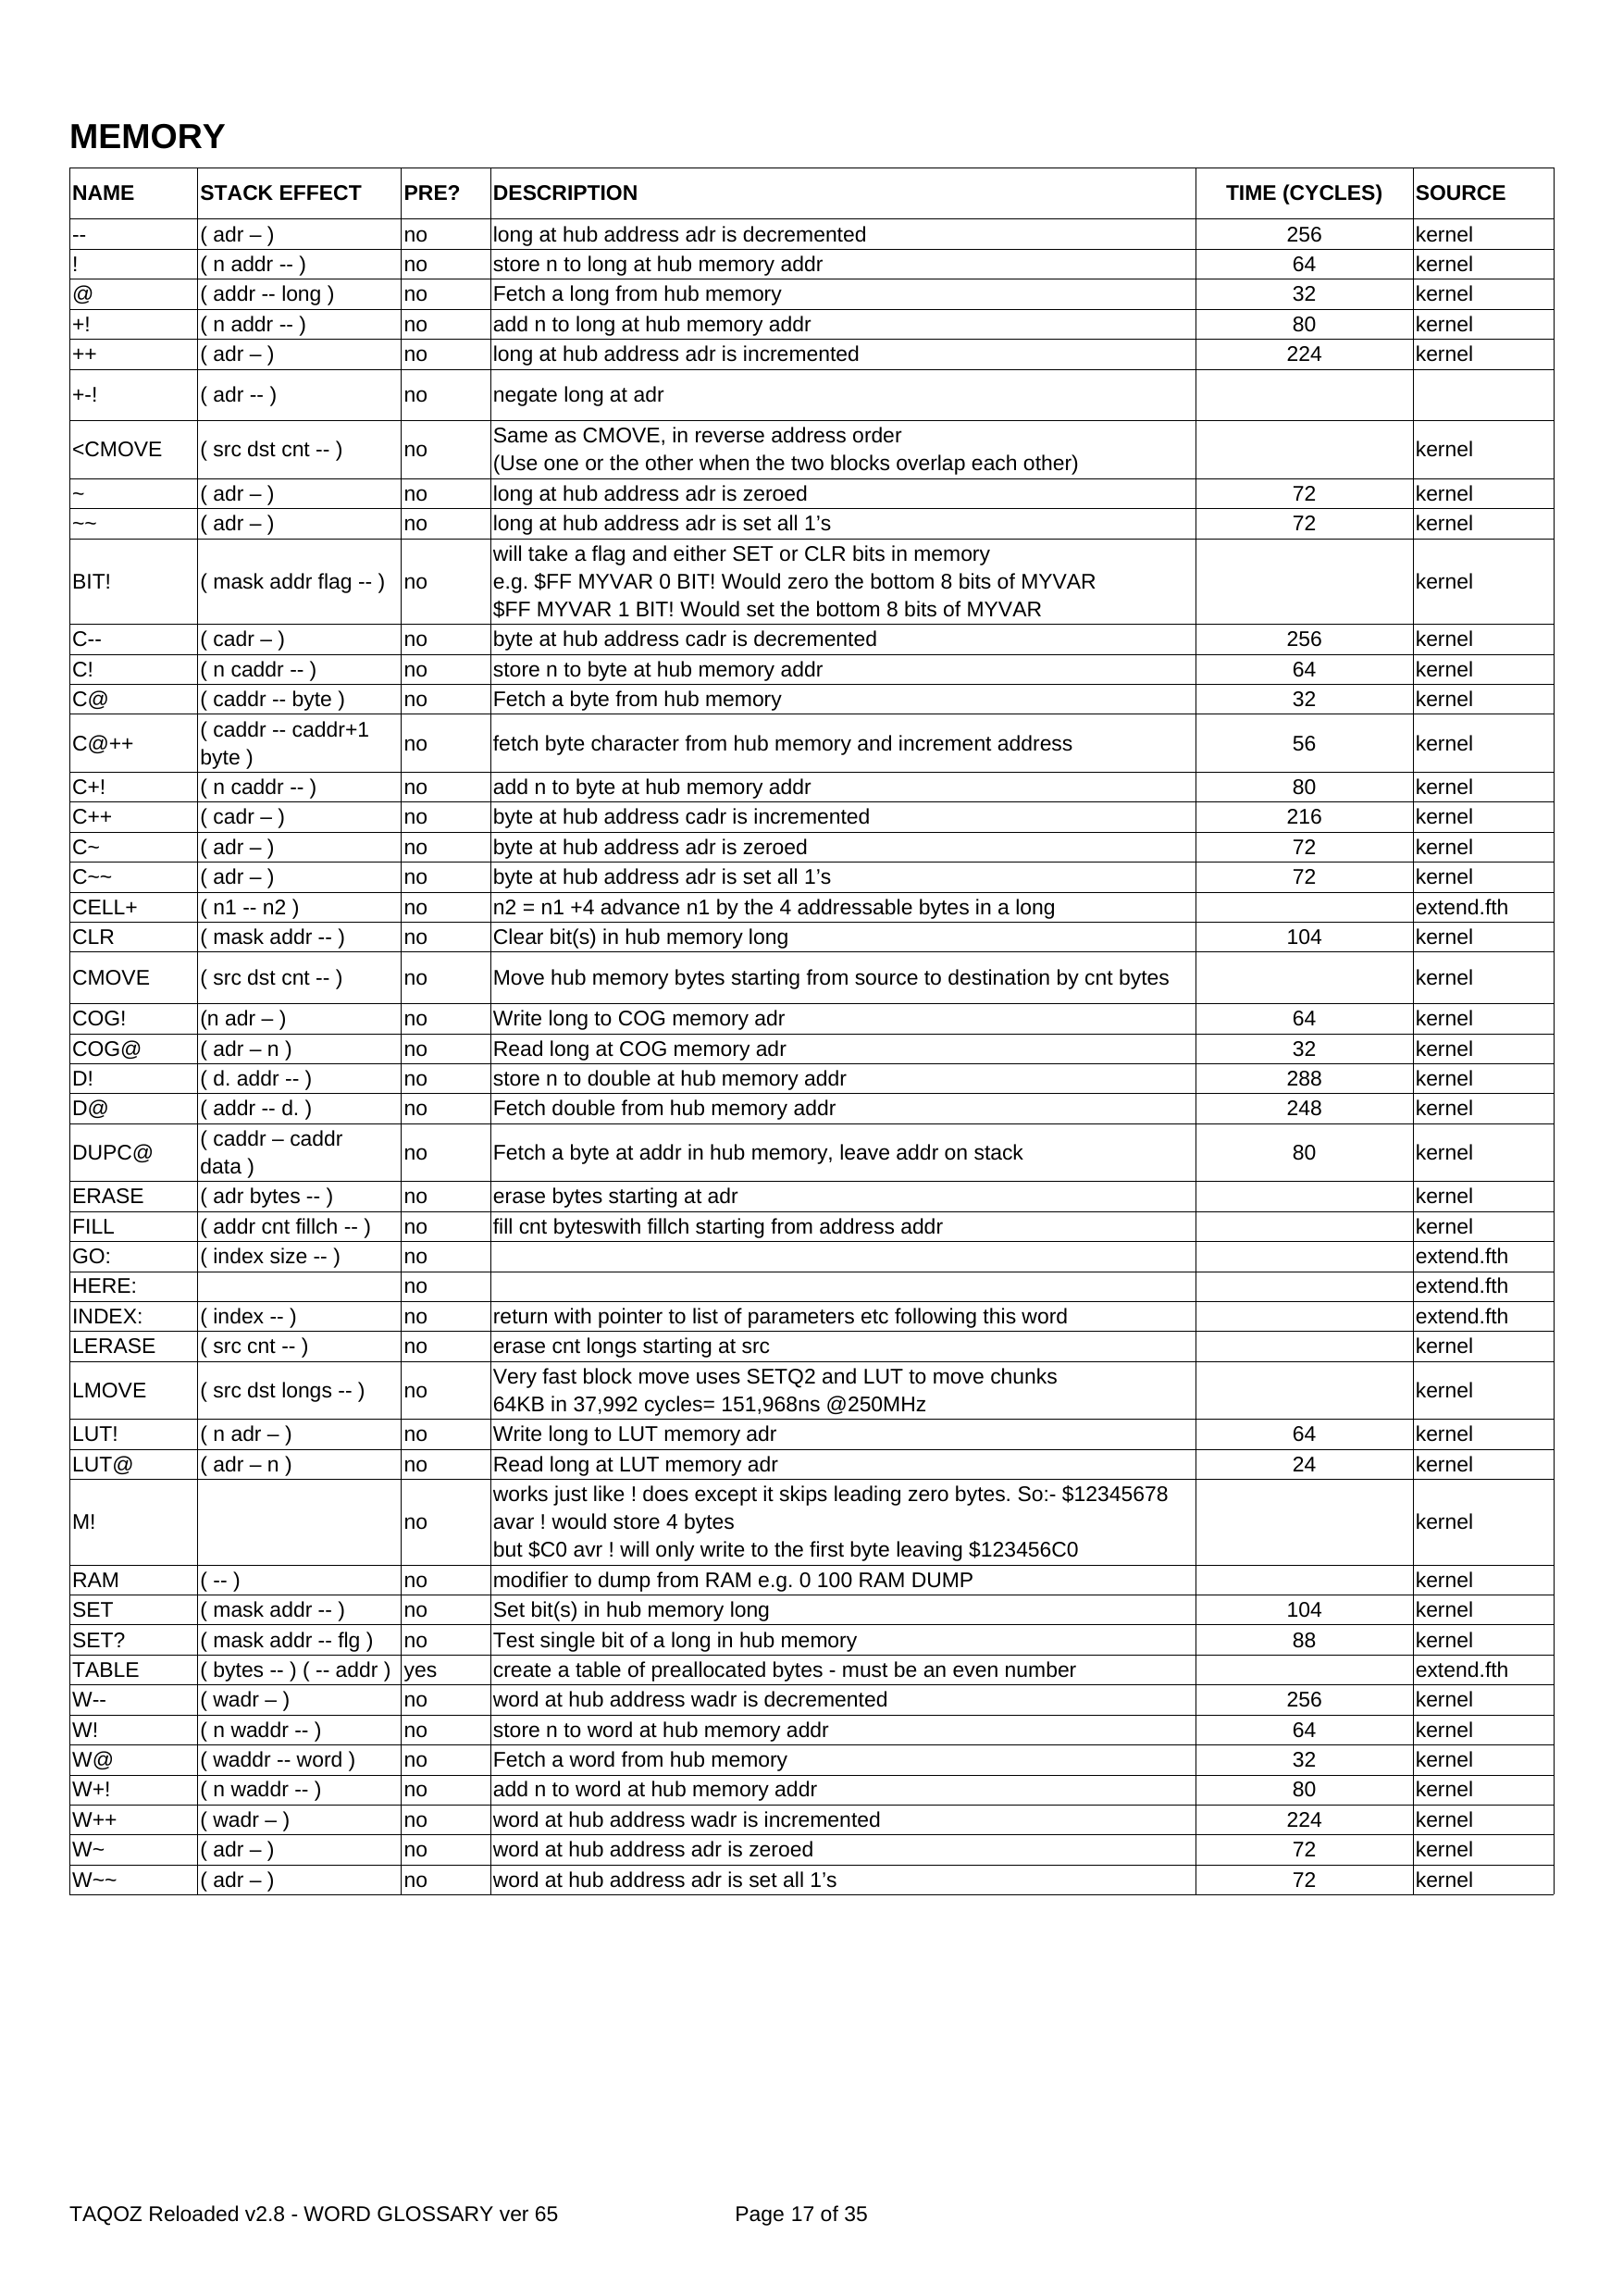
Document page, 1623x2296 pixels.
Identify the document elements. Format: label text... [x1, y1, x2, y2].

table_cell 80 [1196, 1124, 1413, 1181]
table_cell LERASE [70, 1332, 197, 1361]
table_cell 224 [1196, 340, 1413, 368]
table_cell ( adr – n ) [198, 1450, 401, 1479]
table_cell no [402, 1242, 490, 1271]
table_cell Write long to COG memory adr [491, 1004, 1196, 1034]
table_cell no [402, 250, 490, 279]
table_cell word at hub address adr is zeroed [491, 1835, 1196, 1864]
table_header PRE? [402, 168, 490, 218]
table_cell will take a flag and either SET or CLR bits in memory e.g. $FF MYVAR 0 BIT! Would zero the bottom 8 bits of MYVAR $FF MYVAR 1 BIT! Would set the bottom 8 bits of MYVAR [491, 540, 1196, 624]
table_cell no [402, 863, 490, 891]
table_cell no [402, 1776, 490, 1805]
table_cell W~ [70, 1835, 197, 1864]
table_cell 64 [1196, 655, 1413, 684]
table_cell kernel [1414, 1004, 1554, 1034]
table_cell no [402, 1450, 490, 1479]
table_cell word at hub address wadr is incremented [491, 1806, 1196, 1834]
table_cell ( adr -- ) [198, 370, 401, 420]
table_cell 288 [1196, 1064, 1413, 1093]
table_cell ( mask addr -- flg ) [198, 1625, 401, 1655]
table_cell ( src dst cnt -- ) [198, 421, 401, 478]
table_cell Very fast block move uses SETQ2 and LUT to move chunks 64KB in 37,992 cycles= 151,968ns @250MHz [491, 1362, 1196, 1419]
table_cell no [402, 509, 490, 539]
table_cell byte at hub address cadr is decremented [491, 625, 1196, 654]
table_cell FILL [70, 1212, 197, 1241]
table_cell kernel [1414, 1625, 1554, 1655]
table_cell kernel [1414, 540, 1554, 624]
table_cell 256 [1196, 625, 1413, 654]
table_cell 72 [1196, 863, 1413, 891]
table_cell [1196, 1272, 1413, 1301]
table_cell add n to long at hub memory addr [491, 310, 1196, 339]
table_cell D@ [70, 1094, 197, 1123]
table_cell ( adr – ) [198, 833, 401, 862]
table_cell no [402, 540, 490, 624]
table_cell extend.fth [1414, 1272, 1554, 1301]
table_cell no [402, 893, 490, 922]
table_cell kernel [1414, 1685, 1554, 1715]
table_cell D! [70, 1064, 197, 1093]
table_cell 248 [1196, 1094, 1413, 1123]
table_cell ( adr – ) [198, 863, 401, 891]
table_cell [1196, 1302, 1413, 1331]
table_cell long at hub address adr is incremented [491, 340, 1196, 368]
table_cell W++ [70, 1806, 197, 1834]
table_cell kernel [1414, 310, 1554, 339]
table_cell no [402, 923, 490, 951]
table_cell kernel [1414, 279, 1554, 309]
table_cell [1196, 1362, 1413, 1419]
table_cell 32 [1196, 685, 1413, 714]
table_cell ( addr cnt fillch -- ) [198, 1212, 401, 1241]
table_cell +-! [70, 370, 197, 420]
table_cell store n to byte at hub memory addr [491, 655, 1196, 684]
table_cell Fetch a byte from hub memory [491, 685, 1196, 714]
table_cell store n to word at hub memory addr [491, 1716, 1196, 1744]
table_cell no [402, 1745, 490, 1774]
table_cell Read long at LUT memory adr [491, 1450, 1196, 1479]
table_cell LUT! [70, 1420, 197, 1449]
table_cell ( wadr – ) [198, 1806, 401, 1834]
table_cell ( bytes -- ) ( -- addr ) [198, 1656, 401, 1684]
table_cell no [402, 1332, 490, 1361]
table_cell Fetch a byte at addr in hub memory, leave addr on stack [491, 1124, 1196, 1181]
table_cell ( n waddr -- ) [198, 1776, 401, 1805]
table_cell ( n waddr -- ) [198, 1716, 401, 1744]
table_cell kernel [1414, 250, 1554, 279]
table_cell kernel [1414, 421, 1554, 478]
table_cell fill cnt byteswith fillch starting from address addr [491, 1212, 1196, 1241]
table_cell CELL+ [70, 893, 197, 922]
table_cell 32 [1196, 279, 1413, 309]
table_cell CLR [70, 923, 197, 951]
table_cell no [402, 1480, 490, 1565]
table_cell SET? [70, 1625, 197, 1655]
table_cell no [402, 279, 490, 309]
table_cell Set bit(s) in hub memory long [491, 1595, 1196, 1624]
table_cell -- [70, 219, 197, 249]
table_cell no [402, 421, 490, 478]
table_cell no [402, 1866, 490, 1894]
table_cell ++ [70, 340, 197, 368]
table_cell no [402, 833, 490, 862]
table_cell 24 [1196, 1450, 1413, 1479]
table_cell negate long at adr [491, 370, 1196, 420]
table_cell W~~ [70, 1866, 197, 1894]
table_cell word at hub address adr is set all 1’s [491, 1866, 1196, 1894]
table_cell kernel [1414, 1124, 1554, 1181]
table_cell [1196, 421, 1413, 478]
table_cell no [402, 479, 490, 508]
table_cell no [402, 1625, 490, 1655]
table_cell kernel [1414, 1806, 1554, 1834]
table_cell ( wadr – ) [198, 1685, 401, 1715]
table_cell Fetch a word from hub memory [491, 1745, 1196, 1774]
table_cell ! [70, 250, 197, 279]
table_cell ( n addr -- ) [198, 250, 401, 279]
table_cell no [402, 625, 490, 654]
table_cell kernel [1414, 1716, 1554, 1744]
table_cell 56 [1196, 714, 1413, 772]
table_cell Fetch a long from hub memory [491, 279, 1196, 309]
subtitle MEMORY [69, 116, 1554, 155]
table_cell 256 [1196, 219, 1413, 249]
table_cell [1196, 1480, 1413, 1565]
table_cell kernel [1414, 833, 1554, 862]
table_cell C! [70, 655, 197, 684]
table_cell +! [70, 310, 197, 339]
table_cell no [402, 1035, 490, 1063]
table_cell no [402, 1595, 490, 1624]
table_cell [1196, 1566, 1413, 1595]
table_cell kernel [1414, 1035, 1554, 1063]
table_cell C@ [70, 685, 197, 714]
table_cell kernel [1414, 1182, 1554, 1211]
table_cell CMOVE [70, 952, 197, 1003]
table_cell kernel [1414, 1094, 1554, 1123]
table_header SOURCE [1414, 168, 1554, 218]
table_cell ( mask addr -- ) [198, 923, 401, 951]
table_cell C~~ [70, 863, 197, 891]
table_cell W! [70, 1716, 197, 1744]
table_header TIME (CYCLES) [1196, 168, 1413, 218]
table_cell no [402, 1302, 490, 1331]
table_cell COG! [70, 1004, 197, 1034]
table_cell ( addr -- long ) [198, 279, 401, 309]
table_cell 224 [1196, 1806, 1413, 1834]
table_cell no [402, 1182, 490, 1211]
table_cell ( d. addr -- ) [198, 1064, 401, 1093]
table_cell Test single bit of a long in hub memory [491, 1625, 1196, 1655]
table_cell yes [402, 1656, 490, 1684]
table_cell GO: [70, 1242, 197, 1271]
table_cell LMOVE [70, 1362, 197, 1419]
table_cell [1414, 370, 1554, 420]
table_cell erase bytes starting at adr [491, 1182, 1196, 1211]
table_cell kernel [1414, 863, 1554, 891]
table_cell kernel [1414, 340, 1554, 368]
table_cell Clear bit(s) in hub memory long [491, 923, 1196, 951]
table_cell [1196, 1242, 1413, 1271]
table_cell 32 [1196, 1035, 1413, 1063]
table_cell no [402, 1362, 490, 1419]
table_cell SET [70, 1595, 197, 1624]
table_cell no [402, 1685, 490, 1715]
table_cell kernel [1414, 1776, 1554, 1805]
table_cell [198, 1272, 401, 1301]
table_header STACK EFFECT [198, 168, 401, 218]
table_cell kernel [1414, 1866, 1554, 1894]
table_cell C@++ [70, 714, 197, 772]
table_cell 64 [1196, 250, 1413, 279]
table_cell kernel [1414, 1595, 1554, 1624]
table_cell [1196, 1332, 1413, 1361]
table_cell [198, 1480, 401, 1565]
table_cell no [402, 773, 490, 801]
table_cell [491, 1242, 1196, 1271]
table_cell LUT@ [70, 1450, 197, 1479]
table_cell W-- [70, 1685, 197, 1715]
table_cell ( -- ) [198, 1566, 401, 1595]
table_cell HERE: [70, 1272, 197, 1301]
table_cell W+! [70, 1776, 197, 1805]
table_cell ( src dst cnt -- ) [198, 952, 401, 1003]
table_cell 72 [1196, 1835, 1413, 1864]
table_cell C~ [70, 833, 197, 862]
table_cell kernel [1414, 773, 1554, 801]
table_cell 72 [1196, 1866, 1413, 1894]
table_cell 216 [1196, 802, 1413, 832]
table_cell no [402, 1716, 490, 1744]
table_cell kernel [1414, 655, 1554, 684]
table_cell add n to byte at hub memory addr [491, 773, 1196, 801]
table_cell <CMOVE [70, 421, 197, 478]
table_cell 80 [1196, 310, 1413, 339]
table_cell COG@ [70, 1035, 197, 1063]
table_cell long at hub address adr is zeroed [491, 479, 1196, 508]
table_cell Read long at COG memory adr [491, 1035, 1196, 1063]
table_cell store n to double at hub memory addr [491, 1064, 1196, 1093]
table_cell kernel [1414, 1835, 1554, 1864]
table_cell ( src cnt -- ) [198, 1332, 401, 1361]
table_cell ( cadr – ) [198, 625, 401, 654]
table_cell no [402, 655, 490, 684]
table_cell add n to word at hub memory addr [491, 1776, 1196, 1805]
table_cell ( src dst longs -- ) [198, 1362, 401, 1419]
table_cell ( caddr – caddr data ) [198, 1124, 401, 1181]
table_cell no [402, 1064, 490, 1093]
table_cell no [402, 1566, 490, 1595]
table_cell ( mask addr -- ) [198, 1595, 401, 1624]
table_cell works just like ! does except it skips leading zero bytes. So:- $12345678 avar ! would store 4 bytes but $C0 avr ! will only write to the first byte leaving $123456C0 [491, 1480, 1196, 1565]
table_cell ( mask addr flag -- ) [198, 540, 401, 624]
table_cell kernel [1414, 1566, 1554, 1595]
table_cell 72 [1196, 479, 1413, 508]
table_cell C++ [70, 802, 197, 832]
table_cell byte at hub address adr is zeroed [491, 833, 1196, 862]
table_cell ( n caddr -- ) [198, 773, 401, 801]
table_cell no [402, 1094, 490, 1123]
table_cell kernel [1414, 1362, 1554, 1419]
table_cell no [402, 310, 490, 339]
table_cell ( adr – ) [198, 1835, 401, 1864]
table_cell BIT! [70, 540, 197, 624]
table_cell [1196, 540, 1413, 624]
table_cell ( adr – ) [198, 219, 401, 249]
table_cell ( index size -- ) [198, 1242, 401, 1271]
table_cell 80 [1196, 1776, 1413, 1805]
table_cell [1196, 370, 1413, 420]
table_cell [491, 1272, 1196, 1301]
table_cell 64 [1196, 1420, 1413, 1449]
table_cell Fetch double from hub memory addr [491, 1094, 1196, 1123]
table_cell [1196, 1656, 1413, 1684]
table_cell ( addr -- d. ) [198, 1094, 401, 1123]
table_cell ERASE [70, 1182, 197, 1211]
table_cell 64 [1196, 1716, 1413, 1744]
table_cell no [402, 1806, 490, 1834]
table_cell byte at hub address cadr is incremented [491, 802, 1196, 832]
table_cell Move hub memory bytes starting from source to destination by cnt bytes [491, 952, 1196, 1003]
table_cell 104 [1196, 1595, 1413, 1624]
table_cell W@ [70, 1745, 197, 1774]
table_cell byte at hub address adr is set all 1’s [491, 863, 1196, 891]
table_cell kernel [1414, 714, 1554, 772]
table_cell kernel [1414, 1745, 1554, 1774]
table_cell modifier to dump from RAM e.g. 0 100 RAM DUMP [491, 1566, 1196, 1595]
table_cell ( index -- ) [198, 1302, 401, 1331]
table_cell kernel [1414, 219, 1554, 249]
table_cell kernel [1414, 1064, 1554, 1093]
table_cell ( n addr -- ) [198, 310, 401, 339]
table_cell word at hub address wadr is decremented [491, 1685, 1196, 1715]
table_cell kernel [1414, 509, 1554, 539]
table_cell kernel [1414, 923, 1554, 951]
table_cell 88 [1196, 1625, 1413, 1655]
table_cell ( adr – ) [198, 340, 401, 368]
table_cell M! [70, 1480, 197, 1565]
table_cell [1196, 1212, 1413, 1241]
table_cell 72 [1196, 833, 1413, 862]
table_cell 256 [1196, 1685, 1413, 1715]
table_cell INDEX: [70, 1302, 197, 1331]
table_cell kernel [1414, 479, 1554, 508]
table_cell no [402, 1835, 490, 1864]
table_cell [1196, 1182, 1413, 1211]
table_cell extend.fth [1414, 1242, 1554, 1271]
table_cell extend.fth [1414, 1656, 1554, 1684]
table_cell ( caddr -- caddr+1 byte ) [198, 714, 401, 772]
table_header NAME [70, 168, 197, 218]
table_cell no [402, 714, 490, 772]
table_cell no [402, 1212, 490, 1241]
table_cell RAM [70, 1566, 197, 1595]
table_cell kernel [1414, 685, 1554, 714]
table_cell no [402, 685, 490, 714]
table_cell C-- [70, 625, 197, 654]
table_cell ( adr bytes -- ) [198, 1182, 401, 1211]
table_cell 64 [1196, 1004, 1413, 1034]
table_cell ( n1 -- n2 ) [198, 893, 401, 922]
table_cell DUPC@ [70, 1124, 197, 1181]
table_cell kernel [1414, 1332, 1554, 1361]
table_cell ( cadr – ) [198, 802, 401, 832]
table_cell 104 [1196, 923, 1413, 951]
table_cell return with pointer to list of parameters etc following this word [491, 1302, 1196, 1331]
table_cell TABLE [70, 1656, 197, 1684]
table_cell kernel [1414, 1480, 1554, 1565]
table_cell no [402, 340, 490, 368]
table_cell kernel [1414, 1450, 1554, 1479]
table_cell ~~ [70, 509, 197, 539]
table_cell long at hub address adr is decremented [491, 219, 1196, 249]
table_cell kernel [1414, 625, 1554, 654]
table_cell n2 = n1 +4 advance n1 by the 4 addressable bytes in a long [491, 893, 1196, 922]
table_cell 32 [1196, 1745, 1413, 1774]
table_cell kernel [1414, 1420, 1554, 1449]
table_cell ( adr – ) [198, 509, 401, 539]
table_cell ( caddr -- byte ) [198, 685, 401, 714]
table_header DESCRIPTION [491, 168, 1196, 218]
table_cell no [402, 1004, 490, 1034]
table_cell ( adr – ) [198, 479, 401, 508]
table_cell no [402, 1420, 490, 1449]
table_cell Write long to LUT memory adr [491, 1420, 1196, 1449]
table_cell no [402, 370, 490, 420]
table_cell store n to long at hub memory addr [491, 250, 1196, 279]
table_cell ( n caddr -- ) [198, 655, 401, 684]
table_cell @ [70, 279, 197, 309]
table_cell 72 [1196, 509, 1413, 539]
table_cell ( n adr – ) [198, 1420, 401, 1449]
table_cell kernel [1414, 952, 1554, 1003]
table_cell C+! [70, 773, 197, 801]
table_cell ( adr – ) [198, 1866, 401, 1894]
table_cell fetch byte character from hub memory and increment address [491, 714, 1196, 772]
table_cell (n adr – ) [198, 1004, 401, 1034]
table_cell no [402, 952, 490, 1003]
table_cell create a table of preallocated bytes - must be an even number [491, 1656, 1196, 1684]
table_cell no [402, 1272, 490, 1301]
table_cell [1196, 893, 1413, 922]
table_cell ( waddr -- word ) [198, 1745, 401, 1774]
table_cell extend.fth [1414, 1302, 1554, 1331]
table_cell no [402, 802, 490, 832]
table_cell [1196, 952, 1413, 1003]
table_cell 80 [1196, 773, 1413, 801]
table_cell kernel [1414, 802, 1554, 832]
table_cell ~ [70, 479, 197, 508]
table_cell Same as CMOVE, in reverse address order (Use one or the other when the two blocks overlap each other) [491, 421, 1196, 478]
table_cell ( adr – n ) [198, 1035, 401, 1063]
table_cell extend.fth [1414, 893, 1554, 922]
table_cell kernel [1414, 1212, 1554, 1241]
table_cell no [402, 1124, 490, 1181]
table_cell long at hub address adr is set all 1’s [491, 509, 1196, 539]
table_cell no [402, 219, 490, 249]
table_cell erase cnt longs starting at src [491, 1332, 1196, 1361]
